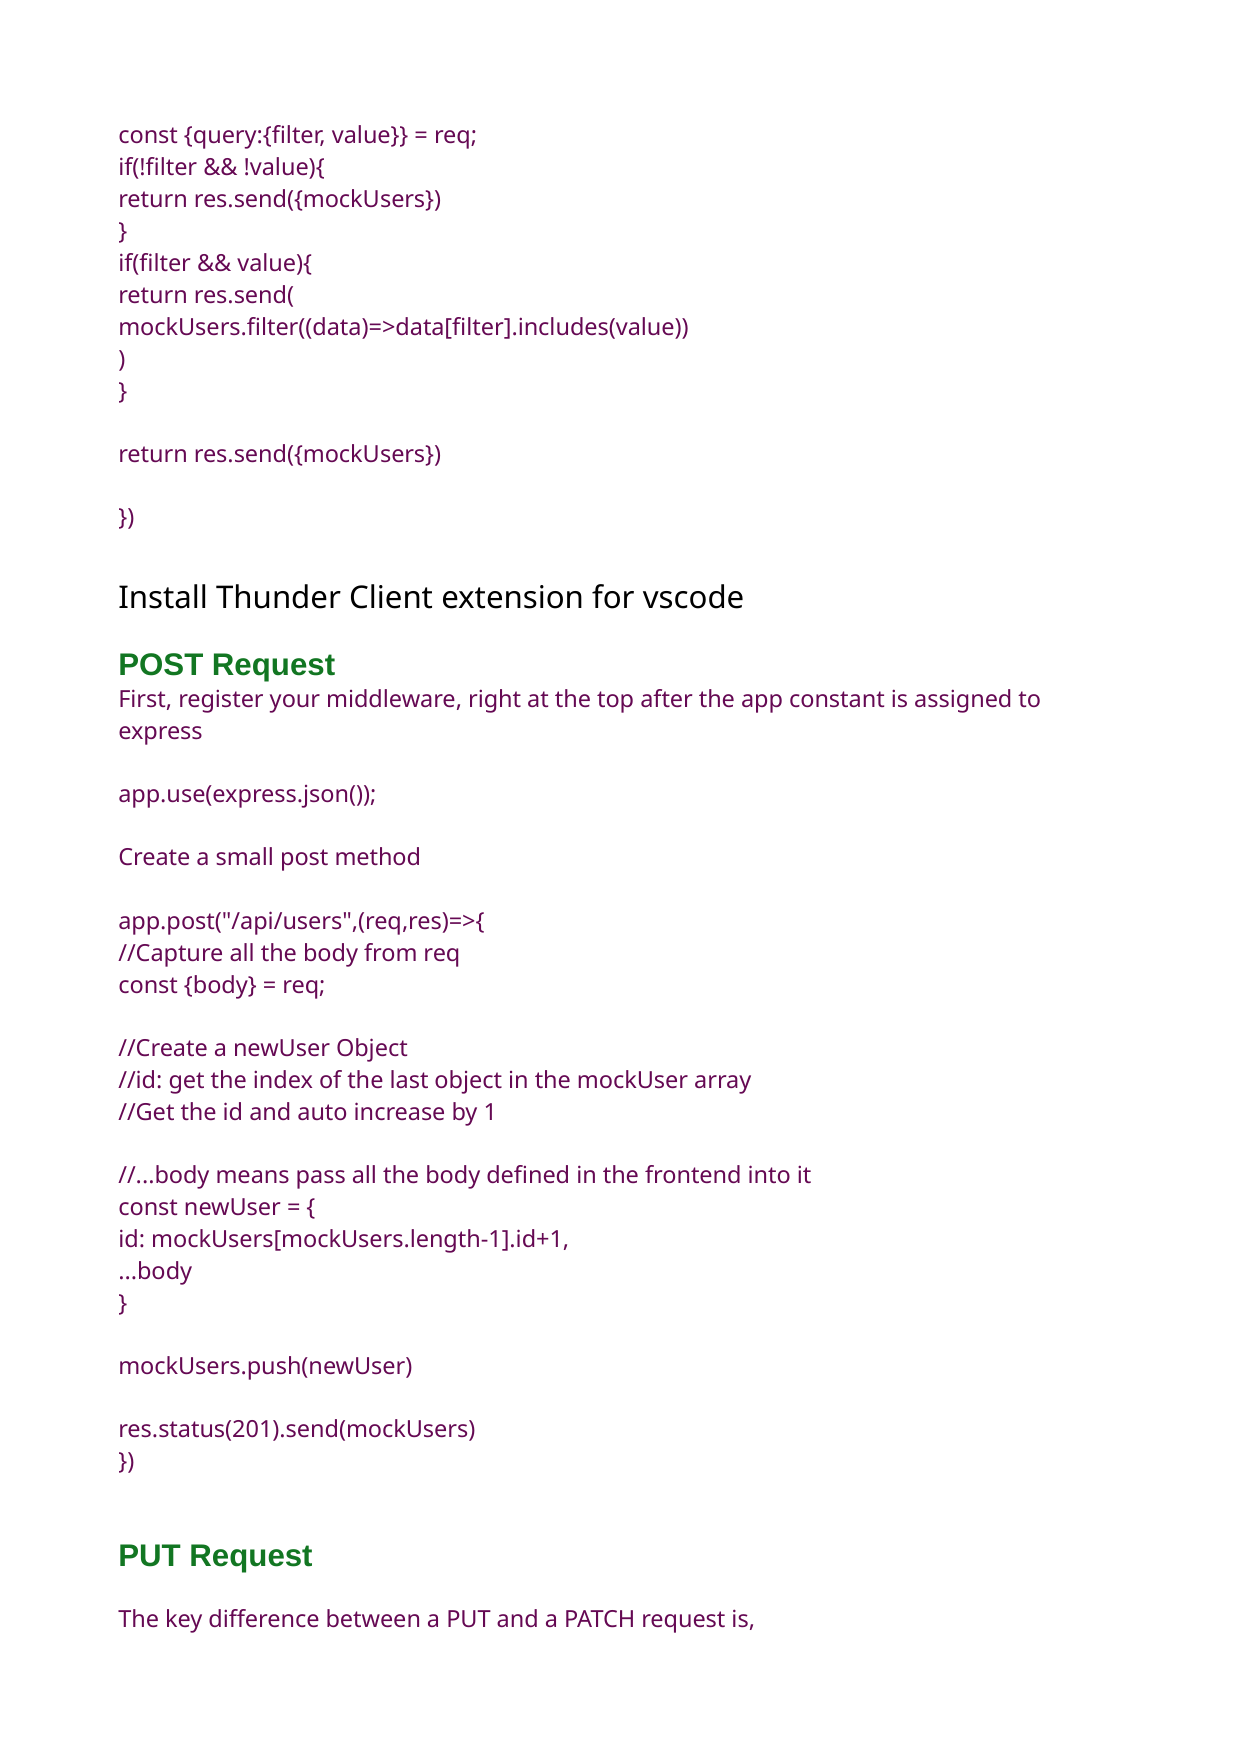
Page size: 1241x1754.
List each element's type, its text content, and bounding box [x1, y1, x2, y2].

text //id: get the index of the last object in the mockUser array [118, 1063, 1122, 1095]
text return res.send({mockUsers}) [118, 437, 1122, 469]
text //Capture all the body from req [118, 936, 1122, 968]
text Install Thunder Client extension for vscode [118, 575, 1122, 618]
text const {body} = req; [118, 968, 1122, 1000]
text }) [118, 500, 1122, 532]
text mockUsers.filter((data)=>data[filter].includes(value)) [118, 310, 1122, 342]
text app.post("/api/users",(req,res)=>{ [118, 904, 1122, 936]
text ) [118, 342, 1122, 374]
text if(filter && value){ [118, 246, 1122, 278]
text First, register your middleware, right at the top after the app constant is assigned to express [118, 682, 1122, 746]
text Create a small post method [118, 841, 1122, 873]
text return res.send({mockUsers}) [118, 182, 1122, 214]
text } [118, 214, 1122, 246]
text const {query:{filter, value}} = req; [118, 118, 1122, 150]
text mockUsers.push(newUser) [118, 1349, 1122, 1381]
text //Create a newUser Object [118, 1031, 1122, 1063]
text app.use(express.json()); [118, 777, 1122, 809]
text } [118, 374, 1122, 406]
text return res.send( [118, 278, 1122, 310]
text res.status(201).send(mockUsers) [118, 1413, 1122, 1445]
text }) [118, 1445, 1122, 1477]
text } [118, 1286, 1122, 1318]
text ...body [118, 1254, 1122, 1286]
text //...body means pass all the body defined in the frontend into it [118, 1158, 1122, 1190]
text The key difference between a PUT and a PATCH request is, [118, 1602, 1122, 1634]
text POST Request [118, 646, 1122, 682]
text id: mockUsers[mockUsers.length-1].id+1, [118, 1222, 1122, 1254]
text if(!filter && !value){ [118, 150, 1122, 182]
text PUT Request [118, 1537, 1122, 1573]
text const newUser = { [118, 1190, 1122, 1222]
text //Get the id and auto increase by 1 [118, 1095, 1122, 1127]
